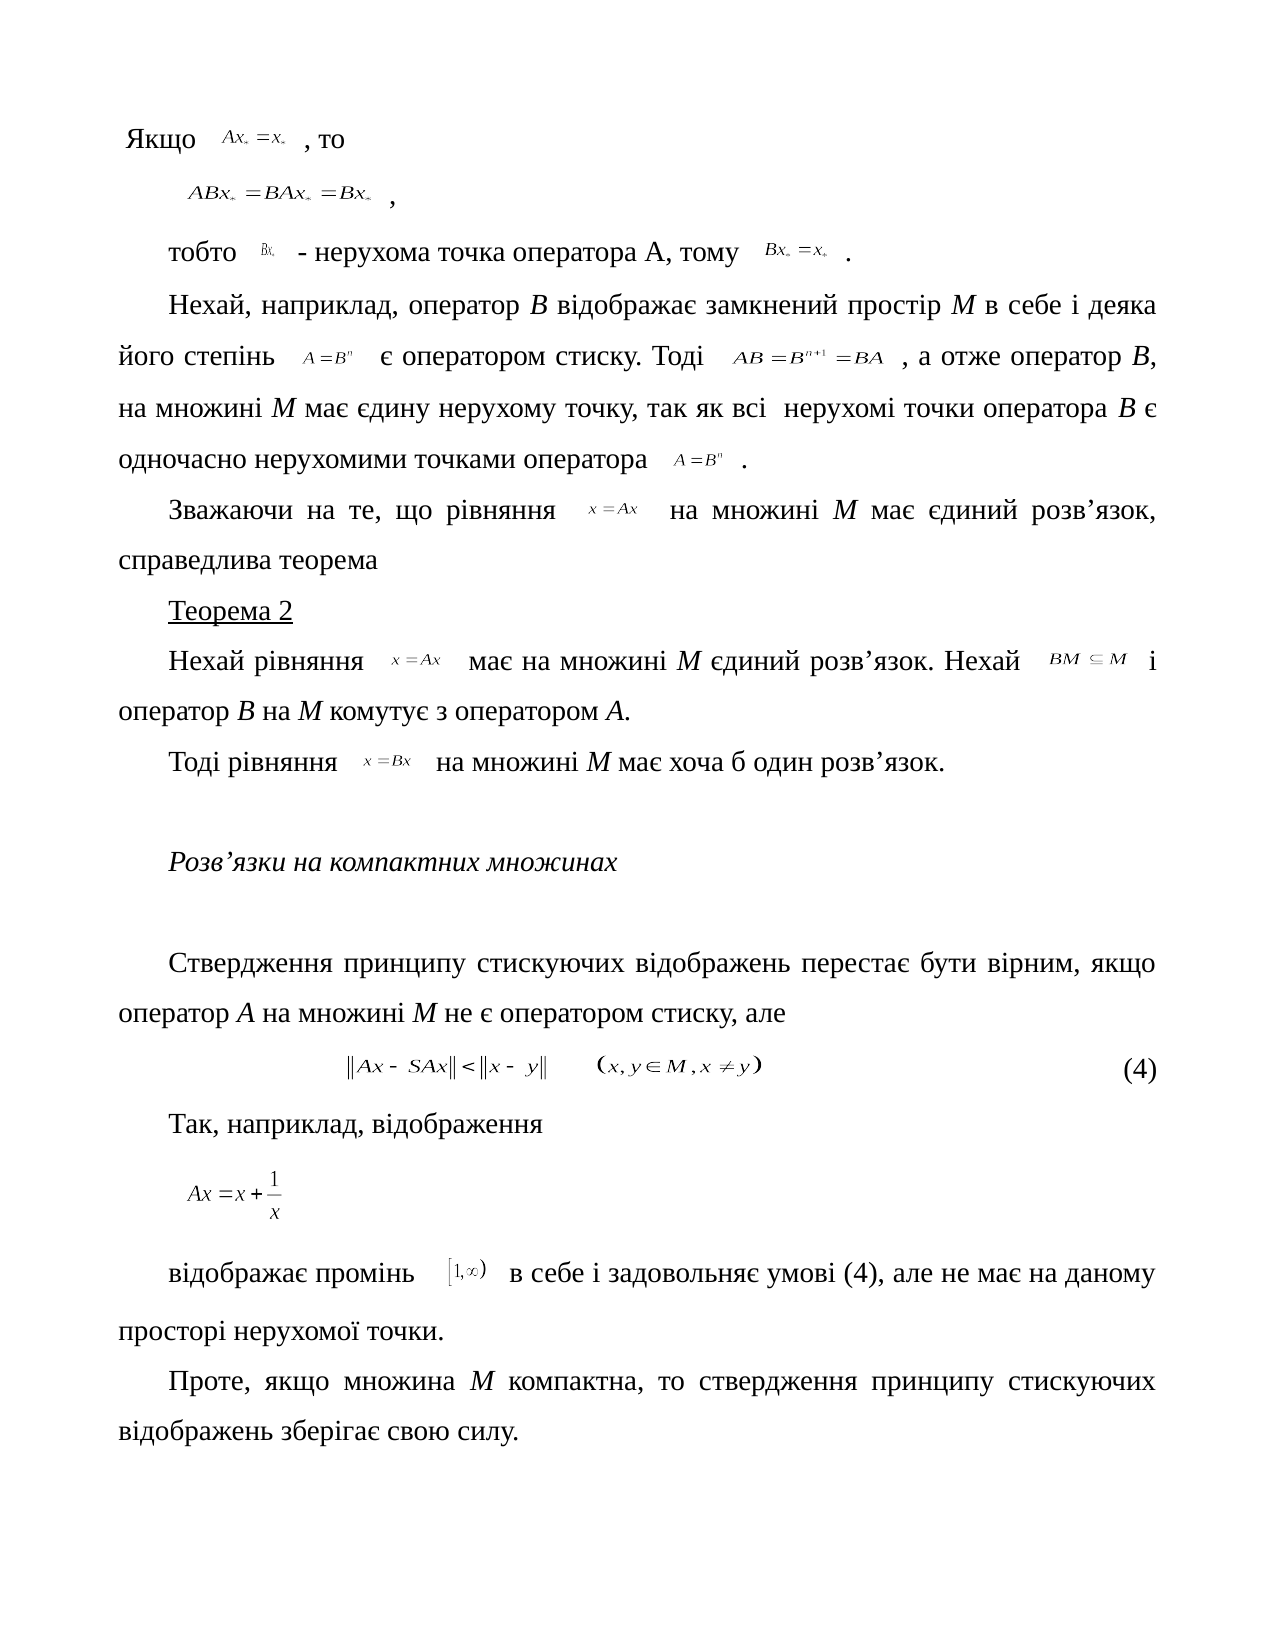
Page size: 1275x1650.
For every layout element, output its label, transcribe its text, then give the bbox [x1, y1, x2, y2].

text , [389, 174, 1157, 214]
text Якщо [118, 118, 203, 158]
text Ствердження принципу стискуючих відображень перестає бути вірним, якщо оператор А на множині М не є оператором стиску, але [118, 945, 1157, 1029]
text (4) [777, 1046, 1157, 1089]
text Нехай рівняння має на множині М єдиний розв’язок. Нехай і оператор В на М комутує з оператором А. [118, 643, 1157, 727]
text [565, 1046, 579, 1089]
text Зважаючи на те, що рівняння на множині М має єдиний розв’язок, справедлива теорема [118, 492, 1157, 576]
text [118, 1046, 329, 1089]
text відображає промінь в себе і задовольняє умові (4), але не має на даному просторі нерухомої точки. [118, 1248, 1157, 1346]
text Нехай, наприклад, оператор В відображає замкнений простір М в себе і деяка його степінь є оператором стиску. Тоді , а отже оператор В, на множині М має єдину нерухому точку, так як всі нерухомі точки оператора В є одночасно нерухомими точками оператора . [118, 287, 1157, 475]
text Розв’язки на компактних множинах [118, 844, 1157, 878]
text Теорема 2 [118, 593, 1157, 626]
text Проте, якщо множина М компактна, то ствердження принципу стискуючих відображень зберігає свою силу. [118, 1363, 1157, 1447]
text тобто [118, 231, 244, 270]
text Так, наприклад, відображення [118, 1106, 1157, 1140]
text , то [303, 118, 1157, 158]
text Тоді рівняння на множині М має хоча б один розв’язок. [118, 744, 1157, 777]
text . [844, 231, 1157, 270]
text - нерухома точка оператора А, тому [290, 231, 747, 270]
text [118, 174, 168, 214]
